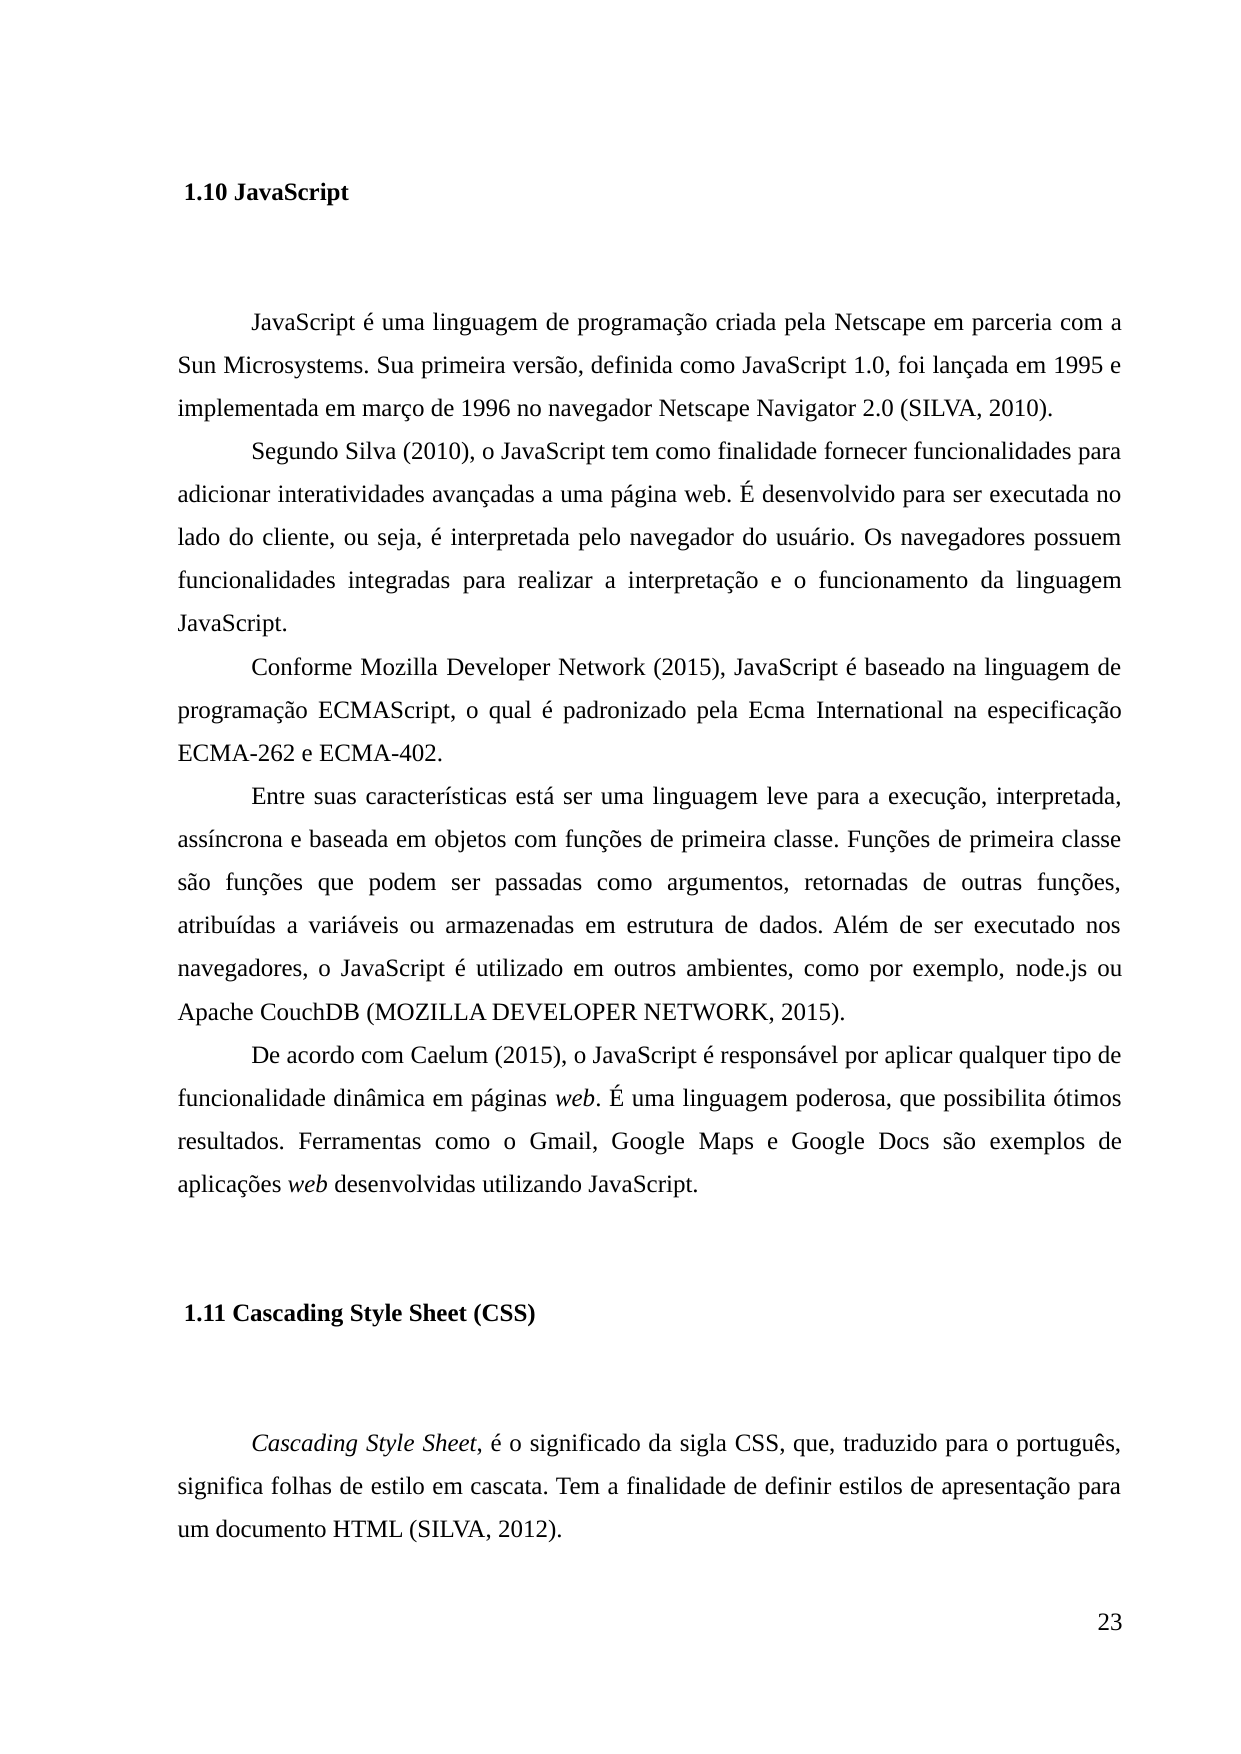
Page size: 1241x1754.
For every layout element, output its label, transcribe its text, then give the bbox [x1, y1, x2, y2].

text Segundo Silva (2010), o JavaScript tem como finalidade fornecer funcionalidades para adicionar interatividades avançadas a uma página web. É desenvolvido para ser executada no lado do cliente, ou seja, é interpretada pelo navegador do usuário. Os navegadores possuem funcionalidades integradas para realizar a interpretação e o funcionamento da linguagem JavaScript. [177, 436, 1122, 637]
text De acordo com Caelum (2015), o JavaScript é responsável por aplicar qualquer tipo de funcionalidade dinâmica em páginas web. É uma linguagem poderosa, que possibilita ótimos resultados. Ferramentas como o Gmail, Google Maps e Google Docs são exemplos de aplicações web desenvolvidas utilizando JavaScript. [177, 1040, 1122, 1198]
text Entre suas características está ser uma linguagem leve para a execução, interpretada, assíncrona e baseada em objetos com funções de primeira classe. Funções de primeira classe são funções que podem ser passadas como argumentos, retornadas de outras funções, atribuídas a variáveis ou armazenadas em estrutura de dados. Além de ser executado nos navegadores, o JavaScript é utilizado em outros ambientes, como por exemplo, node.js ou Apache CouchDB (MOZILLA DEVELOPER NETWORK, 2015). [177, 781, 1122, 1025]
text Cascading Style Sheet, é o significado da sigla CSS, que, traduzido para o português, significa folhas de estilo em cascata. Tem a finalidade de definir estilos de apresentação para um documento HTML (SILVA, 2012). [177, 1428, 1122, 1543]
subtitle Cascading Style Sheet (CSS) [177, 1298, 1122, 1327]
text JavaScript é uma linguagem de programação criada pela Netscape em parceria com a Sun Microsystems. Sua primeira versão, definida como JavaScript 1.0, foi lançada em 1995 e implementada em março de 1996 no navegador Netscape Navigator 2.0 (SILVA, 2010). [177, 307, 1122, 422]
subtitle JavaScript [177, 177, 1122, 206]
text Conforme Mozilla Developer Network (2015), JavaScript é baseado na linguagem de programação ECMAScript, o qual é padronizado pela Ecma International na especificação ECMA-262 e ECMA-402. [177, 652, 1122, 767]
